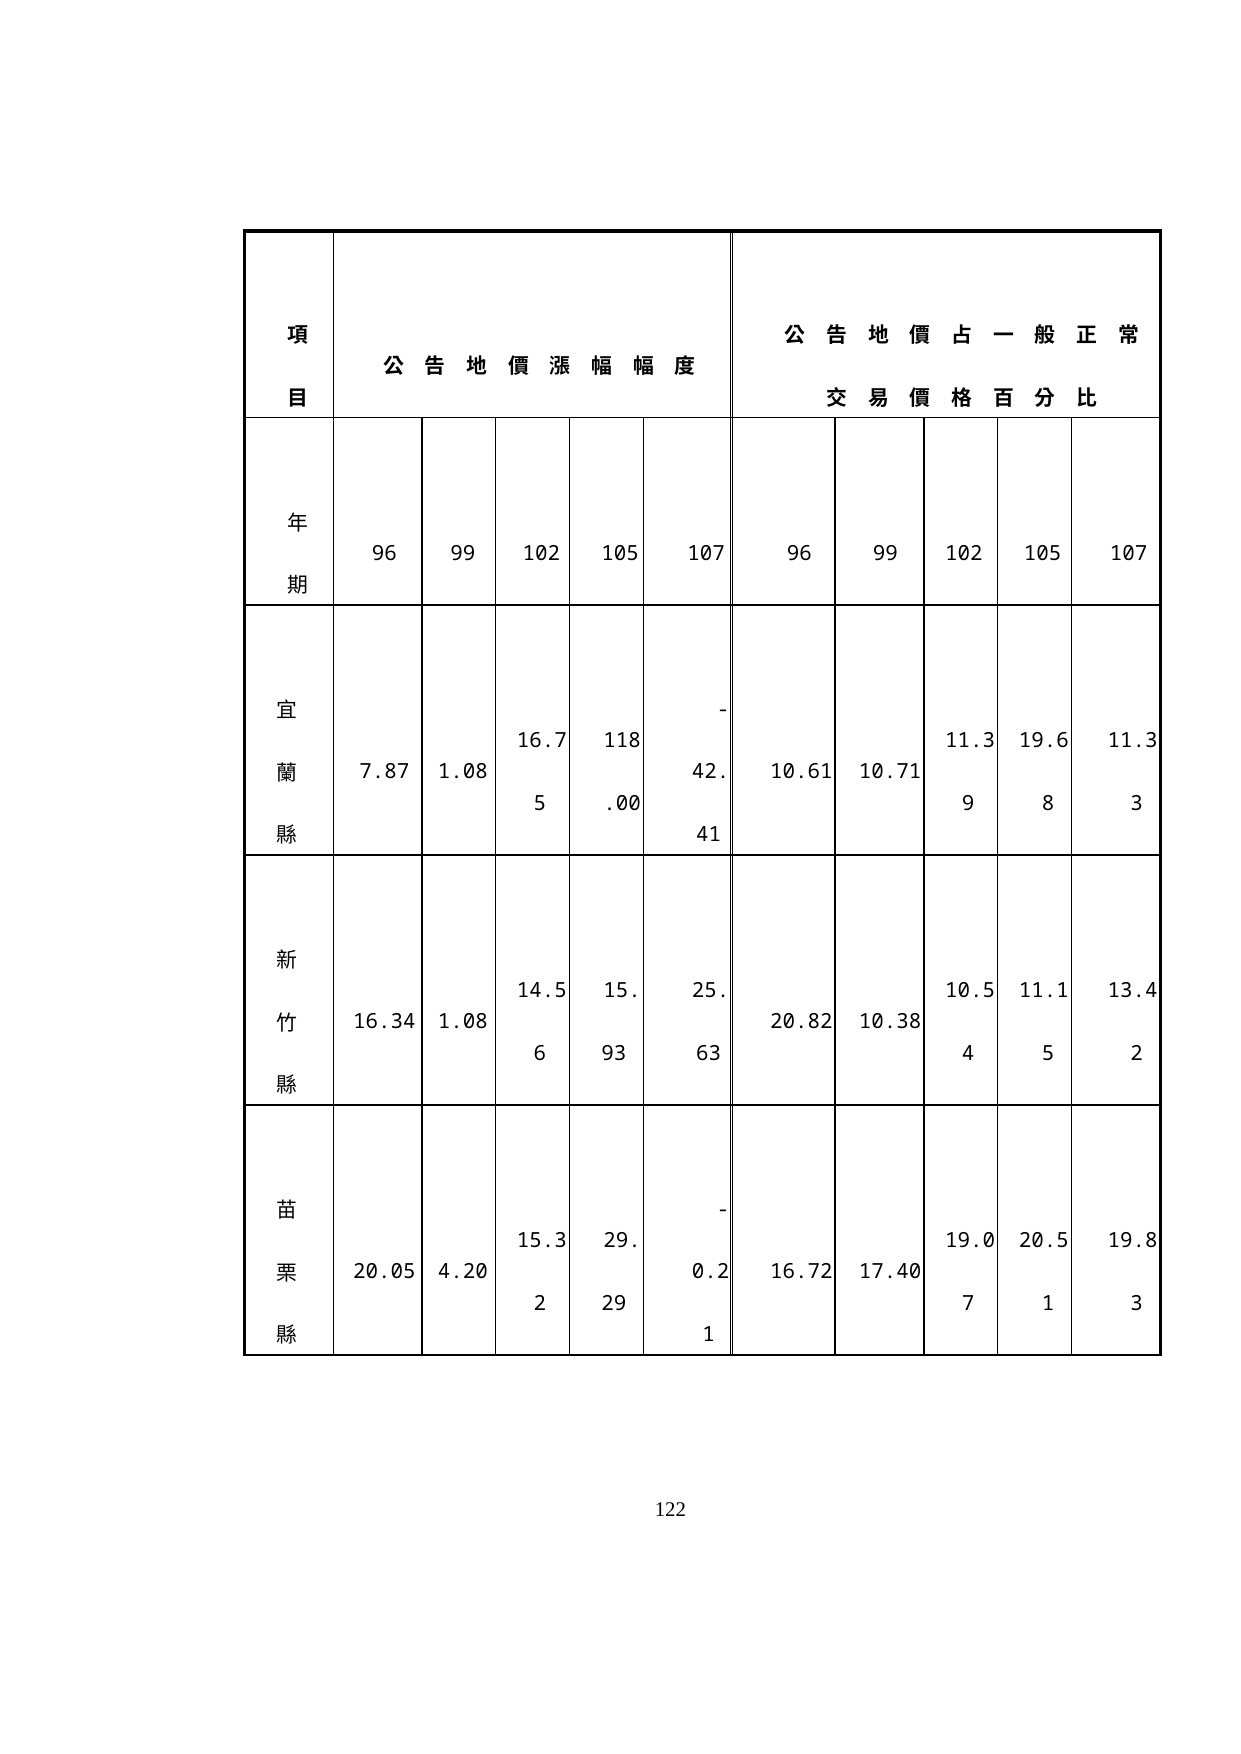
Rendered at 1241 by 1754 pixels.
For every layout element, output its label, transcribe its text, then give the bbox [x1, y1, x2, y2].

table_cell 96 [733, 418, 834, 604]
table_cell 10.38 [836, 856, 923, 1104]
table_cell 11.39 [925, 606, 997, 854]
table_cell -0.21 [644, 1106, 730, 1354]
table_cell 7.87 [334, 606, 421, 854]
table_cell 15.93 [570, 856, 643, 1104]
table_cell 118.00 [570, 606, 643, 854]
table_cell 16.34 [334, 856, 421, 1104]
table_cell 14.56 [496, 856, 569, 1104]
table_cell 105 [570, 418, 643, 604]
table_cell 4.20 [423, 1106, 495, 1354]
table_cell 宜蘭縣 [246, 606, 333, 854]
table_cell 新竹縣 [246, 856, 333, 1104]
table_cell 107 [1072, 418, 1159, 604]
table_cell 96 [334, 418, 421, 604]
table_cell 年期 [246, 418, 333, 604]
table_cell 19.07 [925, 1106, 997, 1354]
table_cell 20.82 [733, 856, 834, 1104]
table_cell 15.32 [496, 1106, 569, 1354]
table_cell 20.51 [998, 1106, 1071, 1354]
table_cell 16.72 [733, 1106, 834, 1354]
table_cell 16.75 [496, 606, 569, 854]
table_cell 29.29 [570, 1106, 643, 1354]
table_cell 1.08 [423, 606, 495, 854]
table_cell 25.63 [644, 856, 730, 1104]
table_cell -42.41 [644, 606, 730, 854]
table_cell 17.40 [836, 1106, 923, 1354]
table_cell 99 [836, 418, 923, 604]
table_cell 11.15 [998, 856, 1071, 1104]
table_cell 10.61 [733, 606, 834, 854]
table_cell 11.33 [1072, 606, 1159, 854]
table_cell 105 [998, 418, 1071, 604]
table_cell 13.42 [1072, 856, 1159, 1104]
table_cell 107 [644, 418, 730, 604]
table_cell 1.08 [423, 856, 495, 1104]
table_cell 10.54 [925, 856, 997, 1104]
table_cell 102 [925, 418, 997, 604]
table_cell 20.05 [334, 1106, 421, 1354]
table_cell 102 [496, 418, 569, 604]
table_cell 苗栗縣 [246, 1106, 333, 1354]
table_header 項目 [246, 233, 333, 417]
table_cell 19.68 [998, 606, 1071, 854]
table_header 公告地價漲幅幅度 [334, 233, 730, 417]
table_cell 19.83 [1072, 1106, 1159, 1354]
table_cell 10.71 [836, 606, 923, 854]
table_header 公告地價占一般正常交易價格百分比 [733, 233, 1159, 417]
table_cell 99 [423, 418, 495, 604]
